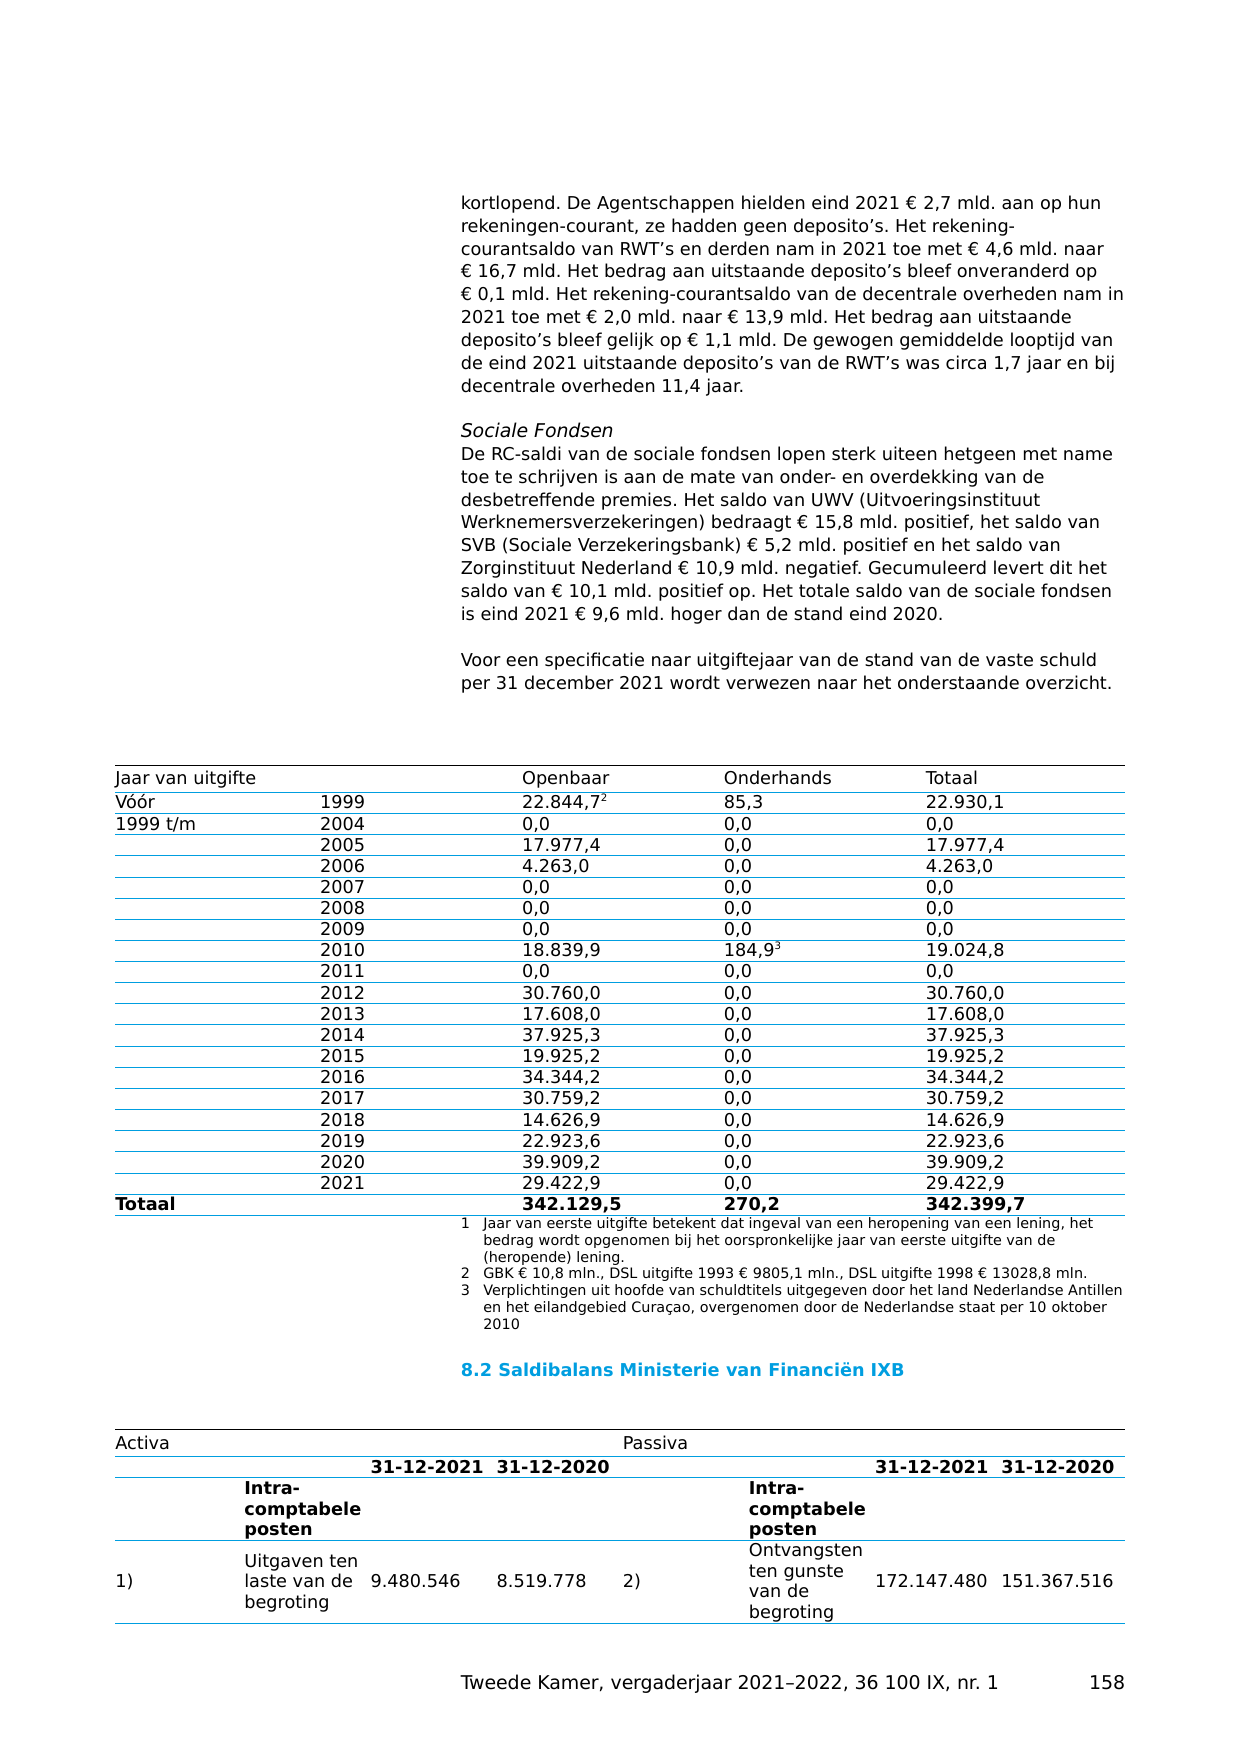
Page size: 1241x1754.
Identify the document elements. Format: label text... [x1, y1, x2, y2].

title 8.2 Saldibalans Ministerie van Financiën IXB [461, 1358, 1125, 1381]
table_cell 31-12-2020 [494, 1457, 620, 1477]
table_cell 0,0 [519, 814, 721, 834]
table_cell 22.930,1 [923, 793, 1125, 813]
table_cell 1) [115, 1541, 241, 1623]
table_cell 85,3 [721, 793, 923, 813]
table_cell 270,2 [721, 1195, 923, 1215]
table_cell 30.760,0 [519, 983, 721, 1003]
table_cell [115, 899, 317, 919]
table_cell 0,0 [721, 962, 923, 982]
table_cell 2015 [317, 1047, 519, 1067]
table_cell [115, 920, 317, 940]
table_cell 151.367.516 [998, 1541, 1125, 1623]
table_cell [368, 1478, 493, 1540]
table_cell [317, 1195, 519, 1215]
table_cell 2020 [317, 1152, 519, 1172]
table_cell 30.760,0 [923, 983, 1125, 1003]
table_cell Activa [115, 1430, 620, 1456]
table_cell Intra-comptabele posten [241, 1478, 367, 1540]
table_cell 0,0 [721, 920, 923, 940]
table_cell 30.759,2 [519, 1089, 721, 1109]
table_cell 0,0 [721, 1174, 923, 1193]
table_cell 37.925,3 [519, 1025, 721, 1046]
table_cell 2005 [317, 835, 519, 855]
table_cell 1999 t/m [115, 814, 317, 834]
table_cell 0,0 [721, 1004, 923, 1024]
table_cell [115, 1068, 317, 1088]
table_cell 17.608,0 [519, 1004, 721, 1024]
table_cell 17.608,0 [923, 1004, 1125, 1024]
table_cell [115, 1174, 317, 1193]
table_cell 2) [620, 1541, 746, 1623]
table_cell Ontvangsten ten gunste van de begroting [746, 1541, 872, 1623]
table_cell 29.422,9 [519, 1174, 721, 1193]
table_cell Jaar van uitgifte [115, 766, 519, 792]
table_cell [115, 941, 317, 961]
table_cell 0,0 [721, 1110, 923, 1130]
table_cell 2012 [317, 983, 519, 1003]
table_cell [115, 1457, 241, 1477]
table_cell 22.923,6 [923, 1131, 1125, 1151]
table_cell 0,0 [721, 983, 923, 1003]
table_cell [620, 1478, 746, 1540]
table_cell [998, 1478, 1125, 1540]
table_cell [115, 1047, 317, 1067]
text De RC-saldi van de sociale fondsen lopen sterk uiteen hetgeen met name toe te schrijven is aan de mate van onder- en overdekking van de desbetreffende premies. Het saldo van UWV (Uitvoeringsinstituut Werknemersverzekeringen) bedraagt € 15,8 mld. positief, het saldo van SVB (Sociale Verzekeringsbank) € 5,2 mld. positief en het saldo van Zorginstituut Nederland € 10,9 mld. negatief. Gecumuleerd levert dit het saldo van € 10,1 mld. positief op. Het totale saldo van de sociale fondsen is eind 2021 € 9,6 mld. hoger dan de stand eind 2020. [461, 442, 1125, 625]
table_cell 0,0 [923, 920, 1125, 940]
table_cell 2004 [317, 814, 519, 834]
table_cell [115, 983, 317, 1003]
table_cell 184,93 [721, 941, 923, 961]
table_cell 30.759,2 [923, 1089, 1125, 1109]
table_cell Intra-comptabele posten [746, 1478, 872, 1540]
table_cell Onderhands [721, 766, 923, 792]
table_cell [872, 1478, 998, 1540]
table_header Tabel 65 Saldibalans per 31 december 2021 van het Ministerie van Financiën (IX) (bedragen x € 1.000)1 [115, 1404, 1125, 1429]
table_cell 2019 [317, 1131, 519, 1151]
table_cell Totaal [923, 766, 1125, 792]
table_cell [241, 1457, 367, 1477]
table_cell 0,0 [721, 878, 923, 897]
table_cell Vóór [115, 793, 317, 813]
table_cell [115, 1478, 241, 1540]
table_cell 0,0 [519, 962, 721, 982]
table_cell 2021 [317, 1174, 519, 1193]
table_cell 34.344,2 [519, 1068, 721, 1088]
table_cell 0,0 [721, 899, 923, 919]
table_cell [115, 1025, 317, 1046]
text Voor een specificatie naar uitgiftejaar van de stand van de vaste schuld per 31 december 2021 wordt verwezen naar het onderstaande overzicht. [461, 648, 1125, 694]
table_cell [494, 1478, 620, 1540]
table_cell 1999 [317, 793, 519, 813]
table_cell 8.519.778 [494, 1541, 620, 1623]
table_cell 0,0 [519, 899, 721, 919]
table_cell 0,0 [721, 1047, 923, 1067]
table_cell 0,0 [721, 814, 923, 834]
table_cell 14.626,9 [519, 1110, 721, 1130]
table_cell 4.263,0 [923, 856, 1125, 876]
table_cell [746, 1457, 872, 1477]
table_cell 14.626,9 [923, 1110, 1125, 1130]
table_cell 29.422,9 [923, 1174, 1125, 1193]
table_cell 0,0 [519, 920, 721, 940]
table_cell 2017 [317, 1089, 519, 1109]
table_cell 172.147.480 [872, 1541, 998, 1623]
table_cell 37.925,3 [923, 1025, 1125, 1046]
table_cell [115, 1131, 317, 1151]
table_cell 0,0 [519, 878, 721, 897]
table_cell [115, 1152, 317, 1172]
list Verplichtingen uit hoofde van schuldtitels uitgegeven door het land Nederlandse Antillen en het eilandgebied Curaçao, overgenomen door de Nederlandse staat per 10 oktober 2010 [461, 1282, 1125, 1333]
list GBK € 10,8 mln., DSL uitgifte 1993 € 9805,1 mln., DSL uitgifte 1998 € 13028,8 mln. [461, 1266, 1125, 1282]
table_cell 0,0 [721, 1025, 923, 1046]
table_cell [620, 1457, 746, 1477]
table_cell 2007 [317, 878, 519, 897]
table_cell 9.480.546 [368, 1541, 493, 1623]
table_cell 17.977,4 [519, 835, 721, 855]
table_cell 342.399,7 [923, 1195, 1125, 1215]
table_cell 342.129,5 [519, 1195, 721, 1215]
table_cell 34.344,2 [923, 1068, 1125, 1088]
table_cell 39.909,2 [519, 1152, 721, 1172]
table_cell [115, 856, 317, 876]
table_cell 2014 [317, 1025, 519, 1046]
table_cell 2011 [317, 962, 519, 982]
table_cell 0,0 [721, 1089, 923, 1109]
table_cell 2010 [317, 941, 519, 961]
table_cell 31-12-2020 [998, 1457, 1125, 1477]
table_cell 22.923,6 [519, 1131, 721, 1151]
table_cell 2013 [317, 1004, 519, 1024]
table_cell 18.839,9 [519, 941, 721, 961]
table_cell 0,0 [721, 1131, 923, 1151]
table_cell 0,0 [721, 1152, 923, 1172]
table_cell 19.925,2 [519, 1047, 721, 1067]
table_cell 31-12-2021 [872, 1457, 998, 1477]
table_cell [115, 835, 317, 855]
table_cell 2016 [317, 1068, 519, 1088]
table_cell [115, 962, 317, 982]
table_header Tabel 64 Specificatie van de vaste schuld naar jaar van uitgifte1 per 31 december 2021 (bedragen x € 1 mln.) [115, 717, 1125, 765]
list Jaar van eerste uitgifte betekent dat ingeval van een heropening van een lening, het bedrag wordt opgenomen bij het oorspronkelijke jaar van eerste uitgifte van de (heropende) lening. [461, 1216, 1125, 1266]
table_cell Passiva [620, 1430, 1125, 1456]
table_cell 31-12-2021 [368, 1457, 493, 1477]
table_cell 2006 [317, 856, 519, 876]
table_cell 0,0 [923, 814, 1125, 834]
table_cell 17.977,4 [923, 835, 1125, 855]
table_cell 0,0 [923, 899, 1125, 919]
table_cell 19.925,2 [923, 1047, 1125, 1067]
table_cell Uitgaven ten laste van de begroting [241, 1541, 367, 1623]
table_cell 0,0 [923, 878, 1125, 897]
table_cell 2008 [317, 899, 519, 919]
table_cell 0,0 [721, 835, 923, 855]
table_cell 19.024,8 [923, 941, 1125, 961]
table_cell 22.844,72 [519, 793, 721, 813]
table_cell [115, 1089, 317, 1109]
table_cell [115, 878, 317, 897]
table_cell 0,0 [923, 962, 1125, 982]
table_cell 2018 [317, 1110, 519, 1130]
table_cell [115, 1110, 317, 1130]
table_cell [115, 1004, 317, 1024]
text Sociale Fondsen [461, 420, 1125, 442]
table_cell Totaal [115, 1195, 317, 1215]
table_cell 4.263,0 [519, 856, 721, 876]
table_cell 0,0 [721, 856, 923, 876]
table_cell 2009 [317, 920, 519, 940]
table_cell 0,0 [721, 1068, 923, 1088]
table_cell Openbaar [519, 766, 721, 792]
table_cell 39.909,2 [923, 1152, 1125, 1172]
text kortlopend. De Agentschappen hielden eind 2021 € 2,7 mld. aan op hun rekeningen-courant, ze hadden geen deposito’s. Het rekening-courantsaldo van RWT’s en derden nam in 2021 toe met € 4,6 mld. naar € 16,7 mld. Het bedrag aan uitstaande deposito’s bleef onveranderd op € 0,1 mld. Het rekening-courantsaldo van de decentrale overheden nam in 2021 toe met € 2,0 mld. naar € 13,9 mld. Het bedrag aan uitstaande deposito’s bleef gelijk op € 1,1 mld. De gewogen gemiddelde looptijd van de eind 2021 uitstaande deposito’s van de RWT’s was circa 1,7 jaar en bij decentrale overheden 11,4 jaar. [461, 191, 1125, 397]
